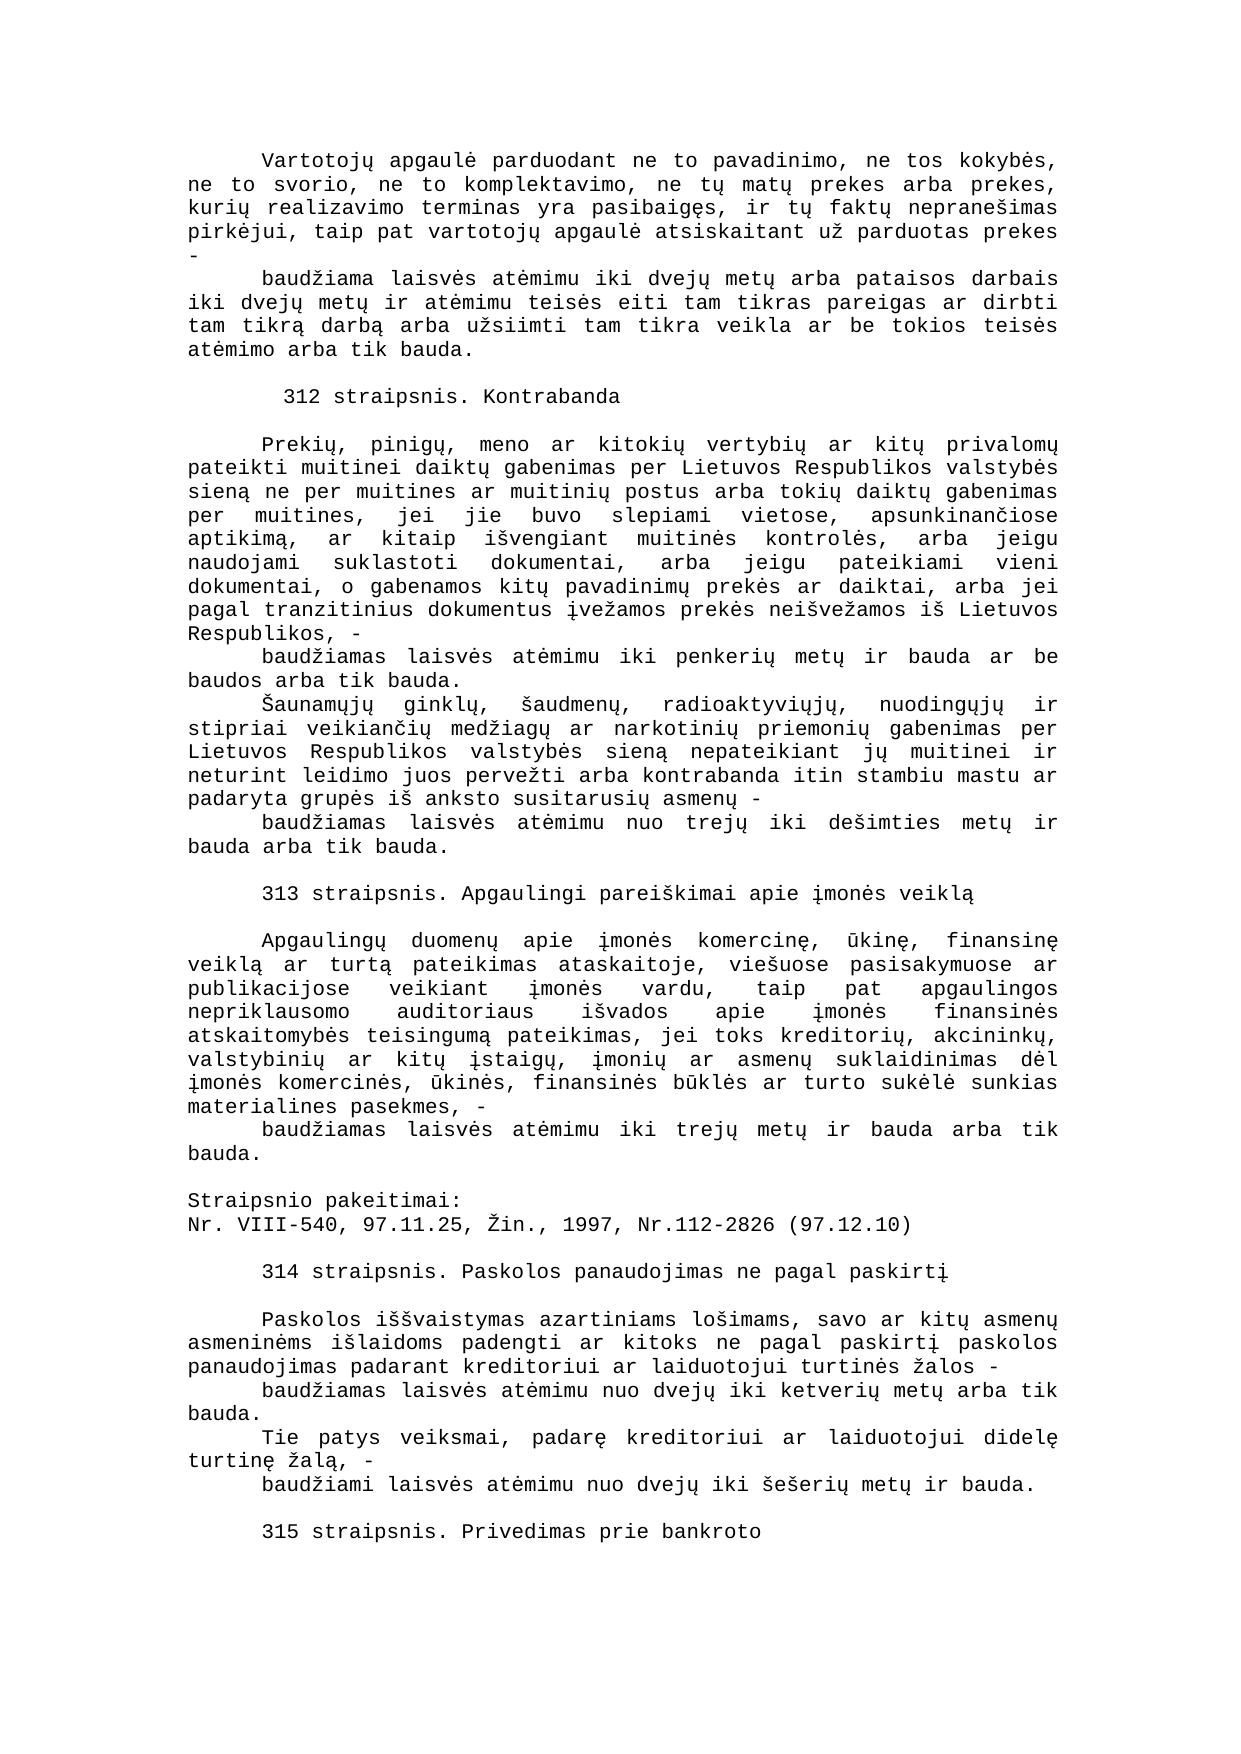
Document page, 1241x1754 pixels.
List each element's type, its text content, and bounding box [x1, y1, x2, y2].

text Paskolos iššvaistymas azartiniams lošimams, savo ar kitų asmenų asmeninėms išlaidoms padengti ar kitoks ne pagal paskirtį paskolos panaudojimas padarant kreditoriui ar laiduotojui turtinės žalos - [187, 1309, 1059, 1379]
text 315 straipsnis. Privedimas prie bankroto [187, 1521, 1059, 1545]
text Tie patys veiksmai, padarę kreditoriui ar laiduotojui didelę turtinę žalą, - [187, 1427, 1059, 1474]
text baudžiama laisvės atėmimu iki dvejų metų arba pataisos darbais iki dvejų metų ir atėmimu teisės eiti tam tikras pareigas ar dirbti tam tikrą darbą arba užsiimti tam tikra veikla ar be tokios teisės atėmimo arba tik bauda. [187, 268, 1059, 363]
text Prekių, pinigų, meno ar kitokių vertybių ar kitų privalomų pateikti muitinei daiktų gabenimas per Lietuvos Respublikos valstybės sieną ne per muitines ar muitinių postus arba tokių daiktų gabenimas per muitines, jei jie buvo slepiami vietose, apsunkinančiose aptikimą, ar kitaip išvengiant muitinės kontrolės, arba jeigu naudojami suklastoti dokumentai, arba jeigu pateikiami vieni dokumentai, o gabenamos kitų pavadinimų prekės ar daiktai, arba jei pagal tranzitinius dokumentus įvežamos prekės neišvežamos iš Lietuvos Respublikos, - [187, 434, 1059, 647]
text 312 straipsnis. Kontrabanda [209, 386, 1059, 410]
text 313 straipsnis. Apgaulingi pareiškimai apie įmonės veiklą [187, 883, 1059, 907]
text Nr. VIII-540, 97.11.25, Žin., 1997, Nr.112-2826 (97.12.10) [187, 1214, 1059, 1238]
text Vartotojų apgaulė parduodant ne to pavadinimo, ne tos kokybės, ne to svorio, ne to komplektavimo, ne tų matų prekes arba prekes, kurių realizavimo terminas yra pasibaigęs, ir tų faktų nepranešimas pirkėjui, taip pat vartotojų apgaulė atsiskaitant už parduotas prekes - [187, 150, 1059, 268]
text baudžiamas laisvės atėmimu iki trejų metų ir bauda arba tik bauda. [187, 1119, 1059, 1167]
text Apgaulingų duomenų apie įmonės komercinę, ūkinę, finansinę veiklą ar turtą pateikimas ataskaitoje, viešuose pasisakymuose ar publikacijose veikiant įmonės vardu, taip pat apgaulingos nepriklausomo auditoriaus išvados apie įmonės finansinės atskaitomybės teisingumą pateikimas, jei toks kreditorių, akcininkų, valstybinių ar kitų įstaigų, įmonių ar asmenų suklaidinimas dėl įmonės komercinės, ūkinės, finansinės būklės ar turto sukėlė sunkias materialines pasekmes, - [187, 930, 1059, 1119]
text 314 straipsnis. Paskolos panaudojimas ne pagal paskirtį [187, 1261, 1059, 1285]
text Straipsnio pakeitimai: [187, 1190, 1059, 1214]
text baudžiamas laisvės atėmimu nuo trejų iki dešimties metų ir bauda arba tik bauda. [187, 812, 1059, 859]
text Šaunamųjų ginklų, šaudmenų, radioaktyviųjų, nuodingųjų ir stipriai veikiančių medžiagų ar narkotinių priemonių gabenimas per Lietuvos Respublikos valstybės sieną nepateikiant jų muitinei ir neturint leidimo juos pervežti arba kontrabanda itin stambiu mastu ar padaryta grupės iš anksto susitarusių asmenų - [187, 694, 1059, 812]
text baudžiami laisvės atėmimu nuo dvejų iki šešerių metų ir bauda. [187, 1474, 1059, 1498]
text baudžiamas laisvės atėmimu nuo dvejų iki ketverių metų arba tik bauda. [187, 1379, 1059, 1427]
text baudžiamas laisvės atėmimu iki penkerių metų ir bauda ar be baudos arba tik bauda. [187, 647, 1059, 694]
